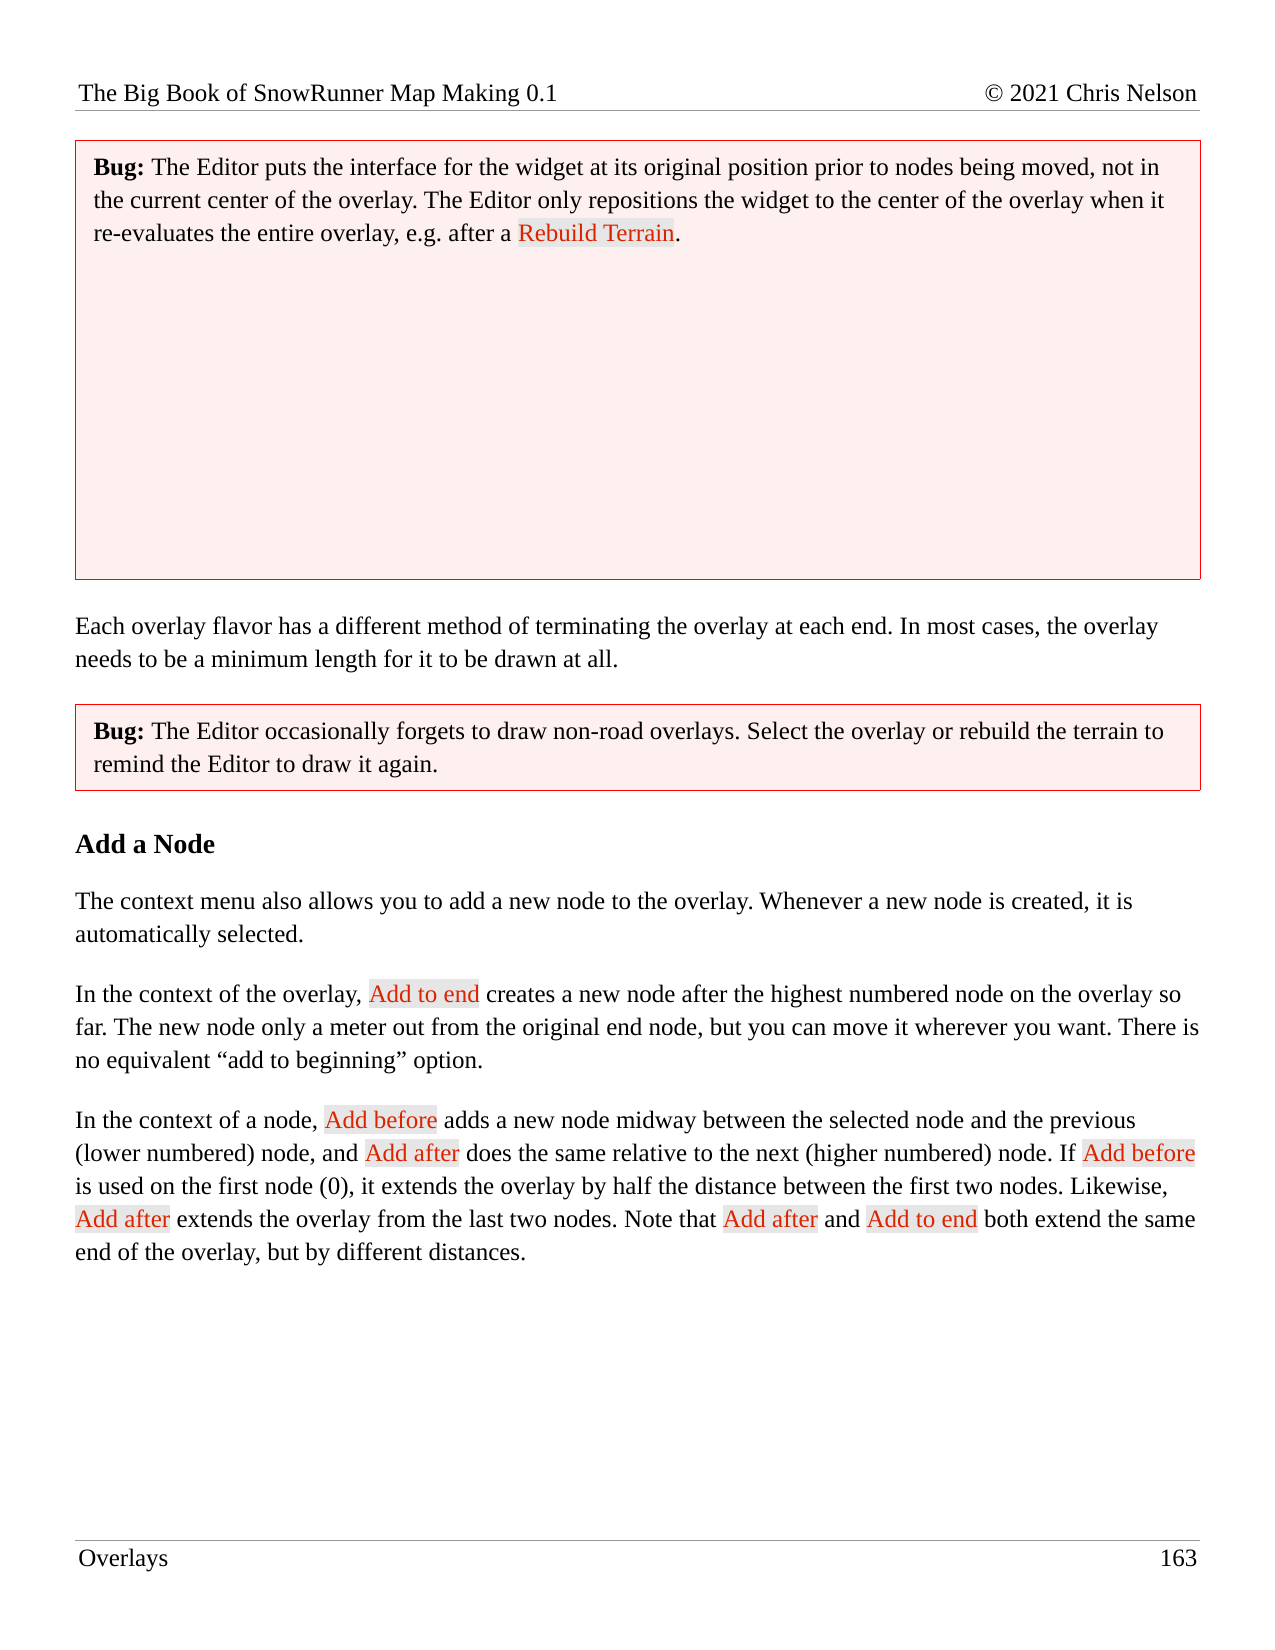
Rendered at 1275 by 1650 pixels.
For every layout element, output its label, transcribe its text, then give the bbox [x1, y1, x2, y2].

list The Editor puts the interface for the widget at its original position prior to nodes being moved, not in the current center of the overlay. The Editor only repositions the widget to the center of the overlay when it re-evaluates the entire overlay, e.g. after a Rebuild Terrain. [76, 141, 1200, 247]
text The context menu also allows you to add a new node to the overlay. Whenever a new node is created, it is automatically selected. [75, 886, 1200, 948]
text In the context of a node, Add before adds a new node midway between the selected node and the previous (lower numbered) node, and Add after does the same relative to the next (higher numbered) node. If Add before is used on the first node (0), it extends the overlay by half the distance between the first two nodes. Likewise, Add after extends the overlay from the last two nodes. Note that Add after and Add to end both extend the same end of the overlay, but by different distances. [75, 1105, 1200, 1266]
subtitle Add a Node [75, 827, 1200, 859]
text Each overlay flavor has a different method of terminating the overlay at each end. In most cases, the overlay needs to be a minimum length for it to be drawn at all. [75, 611, 1200, 673]
text In the context of the overlay, Add to end creates a new node after the highest numbered node on the overlay so far. The new node only a meter out from the original end node, but you can move it wherever you want. There is no equivalent “add to beginning” option. [75, 979, 1200, 1074]
list The Editor occasionally forgets to draw non-road overlays. Select the overlay or rebuild the terrain to remind the Editor to draw it again. [76, 705, 1200, 790]
